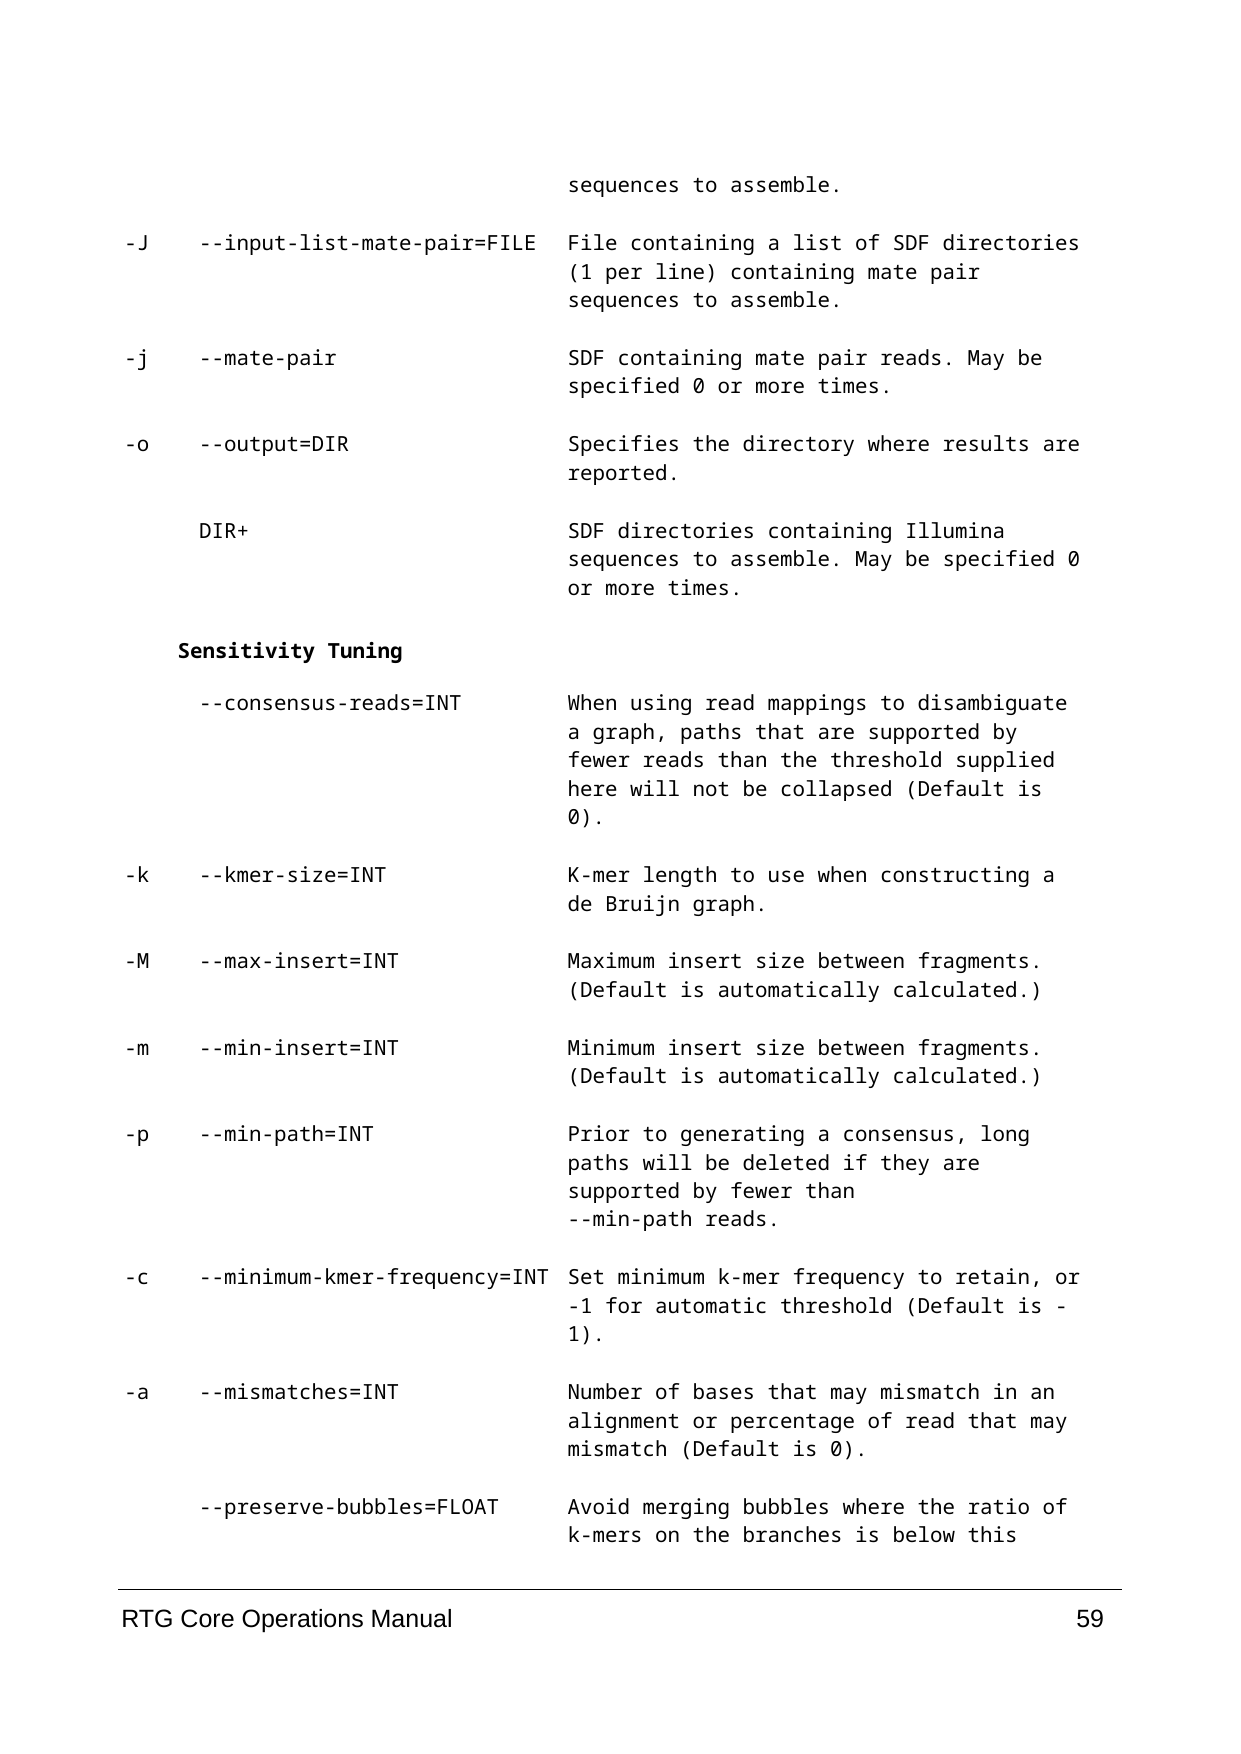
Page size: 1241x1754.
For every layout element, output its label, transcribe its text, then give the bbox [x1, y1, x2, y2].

table_cell --kmer-size=INT [193, 849, 561, 935]
table_cell Specifies the directory where results are reported. [561, 418, 1093, 504]
table_cell [118, 504, 193, 619]
table_cell -k [118, 849, 193, 935]
table_header When using read mappings to disambiguate a graph, paths that are supported by fewer reads than the threshold supplied here will not be collapsed (Default is 0). [561, 677, 1093, 848]
table_header [118, 677, 193, 848]
table_cell Avoid merging bubbles where the ratio of k-mers on the branches is below this [561, 1480, 1093, 1549]
table_cell Set minimum k-mer frequency to retain, or -1 for automatic threshold (Default is -1). [561, 1251, 1093, 1366]
table_cell --mate-pair [193, 331, 561, 418]
table_cell Maximum insert size between fragments. (Default is automatically calculated.) [561, 935, 1093, 1021]
table_cell sequences to assemble. [561, 159, 1093, 217]
table_cell --minimum-kmer-frequency=INT [193, 1251, 561, 1366]
text Sensitivity Tuning [177, 637, 1122, 665]
table_cell -j [118, 331, 193, 418]
table_cell --preserve-bubbles=FLOAT [193, 1480, 561, 1549]
table_cell [118, 1480, 193, 1549]
table_cell SDF directories containing Illumina sequences to assemble. May be specified 0 or more times. [561, 504, 1093, 619]
table_cell -m [118, 1021, 193, 1107]
table_cell --min-insert=INT [193, 1021, 561, 1107]
table_cell DIR+ [193, 504, 561, 619]
table_cell -o [118, 418, 193, 504]
table_cell --max-insert=INT [193, 935, 561, 1021]
table_cell K-mer length to use when constructing a de Bruijn graph. [561, 849, 1093, 935]
table_cell -J [118, 217, 193, 331]
table_cell Minimum insert size between fragments. (Default is automatically calculated.) [561, 1021, 1093, 1107]
table_cell [193, 159, 561, 217]
table_cell --min-path=INT [193, 1108, 561, 1251]
table_cell -p [118, 1108, 193, 1251]
table_header --consensus-reads=INT [193, 677, 561, 848]
table_cell SDF containing mate pair reads. May be specified 0 or more times. [561, 331, 1093, 418]
table_cell Prior to generating a consensus, long paths will be deleted if they are supported by fewer than --min-path reads. [561, 1108, 1093, 1251]
table_cell -M [118, 935, 193, 1021]
table_cell --output=DIR [193, 418, 561, 504]
table_cell -c [118, 1251, 193, 1366]
table_cell --mismatches=INT [193, 1366, 561, 1480]
table_cell [118, 159, 193, 217]
table_cell Number of bases that may mismatch in an alignment or percentage of read that may mismatch (Default is 0). [561, 1366, 1093, 1480]
table_cell --input-list-mate-pair=FILE [193, 217, 561, 331]
table_cell File containing a list of SDF directories (1 per line) containing mate pair sequences to assemble. [561, 217, 1093, 331]
table_cell -a [118, 1366, 193, 1480]
